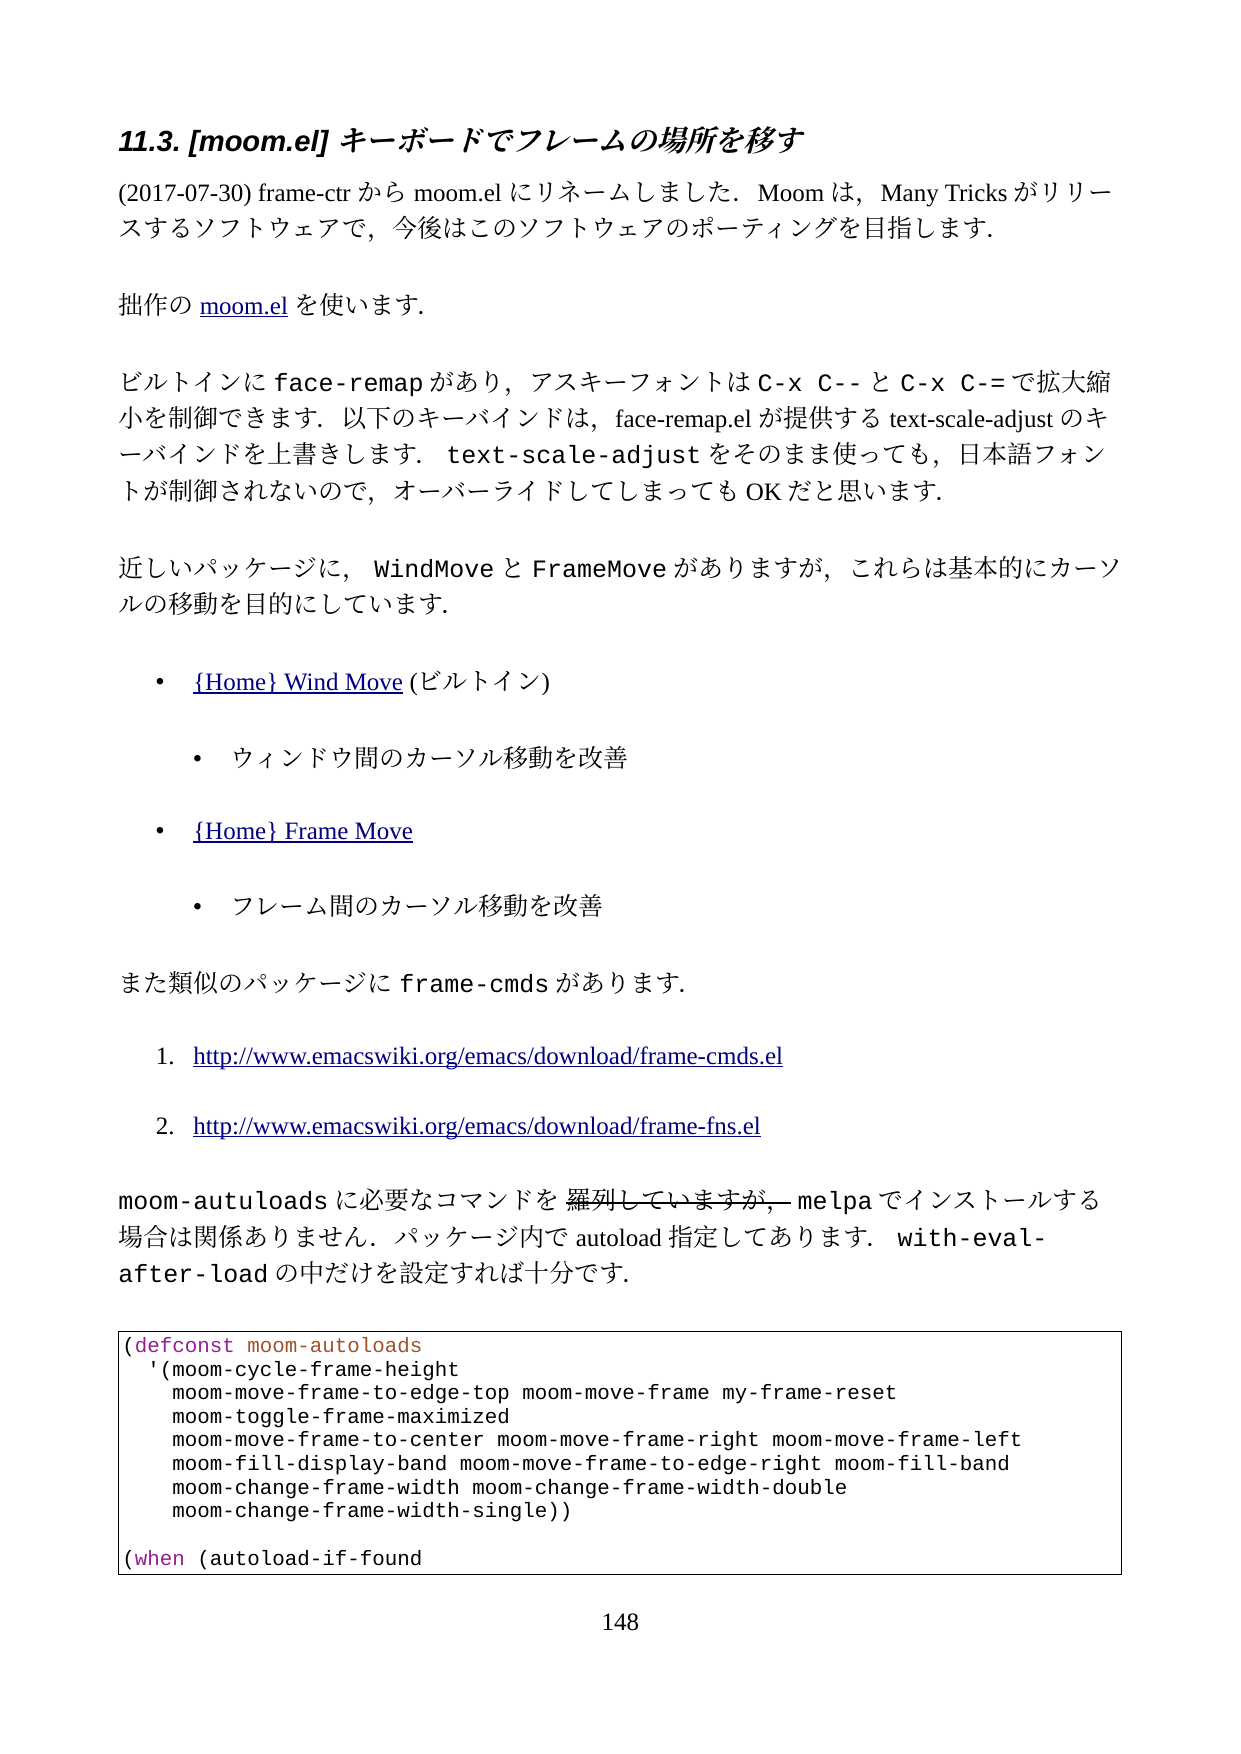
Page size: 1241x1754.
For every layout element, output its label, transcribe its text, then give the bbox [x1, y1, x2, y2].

text moom-toggle-frame-maximized [119, 1402, 1121, 1426]
text moom-change-frame-width-single)) [119, 1496, 1121, 1520]
text 近しいパッケージに， WindMove と FrameMove がありますが，これらは基本的にカーソルの移動を目的にしています． [118, 548, 1122, 649]
text ビルトインに face-remap があり，アスキーフォントは C-x C-- と C-x C-= で拡大縮小を制御できます．以下のキーバインドは，face-remap.el が提供する text-scale-adjust のキーバインドを上書きします． text-scale-adjust をそのまま使っても，日本語フォントが制御されないので，オーバーライドしてしまってもOKだと思います． [118, 363, 1122, 536]
text moom-change-frame-width moom-change-frame-width-double [119, 1473, 1121, 1496]
list {Home} Frame Move [156, 816, 1122, 874]
text (defconst moom-autoloads [119, 1332, 1121, 1354]
text moom-move-frame-to-center moom-move-frame-right moom-move-frame-left [119, 1426, 1121, 1449]
text moom-move-frame-to-edge-top moom-move-frame my-frame-reset [119, 1378, 1121, 1402]
text moom-autuloads に必要なコマンドを 羅列していますが， melpa でインストールする場合は関係ありません．パッケージ内で autoload 指定してあります． with-eval-after-load の中だけを設定すれば十分です． [118, 1181, 1122, 1318]
list http://www.emacswiki.org/emacs/download/frame-cmds.el [156, 1041, 1122, 1098]
list http://www.emacswiki.org/emacs/download/frame-fns.el [156, 1111, 1122, 1168]
text (2017-07-30) frame-ctr から moom.el にリネームしました．Moom は，Many Tricks がリリースするソフトウェアで，今後はこのソフトウェアのポーティングを目指します． [118, 172, 1122, 273]
subtitle [moom.el] キーボードでフレームの場所を移す [118, 118, 1122, 160]
list ウィンドウ間のカーソル移動を改善 [193, 739, 1122, 804]
text moom-fill-display-band moom-move-frame-to-edge-right moom-fill-band [119, 1449, 1121, 1473]
list フレーム間のカーソル移動を改善 [193, 886, 1122, 951]
text (when (autoload-if-found [119, 1544, 1121, 1574]
list {Home} Wind Move (ビルトイン) [156, 662, 1122, 727]
text また類似のパッケージに frame-cmds があります． [118, 963, 1122, 1028]
text '(moom-cycle-frame-height [119, 1354, 1121, 1378]
text 拙作の moom.el を使います． [118, 286, 1122, 350]
